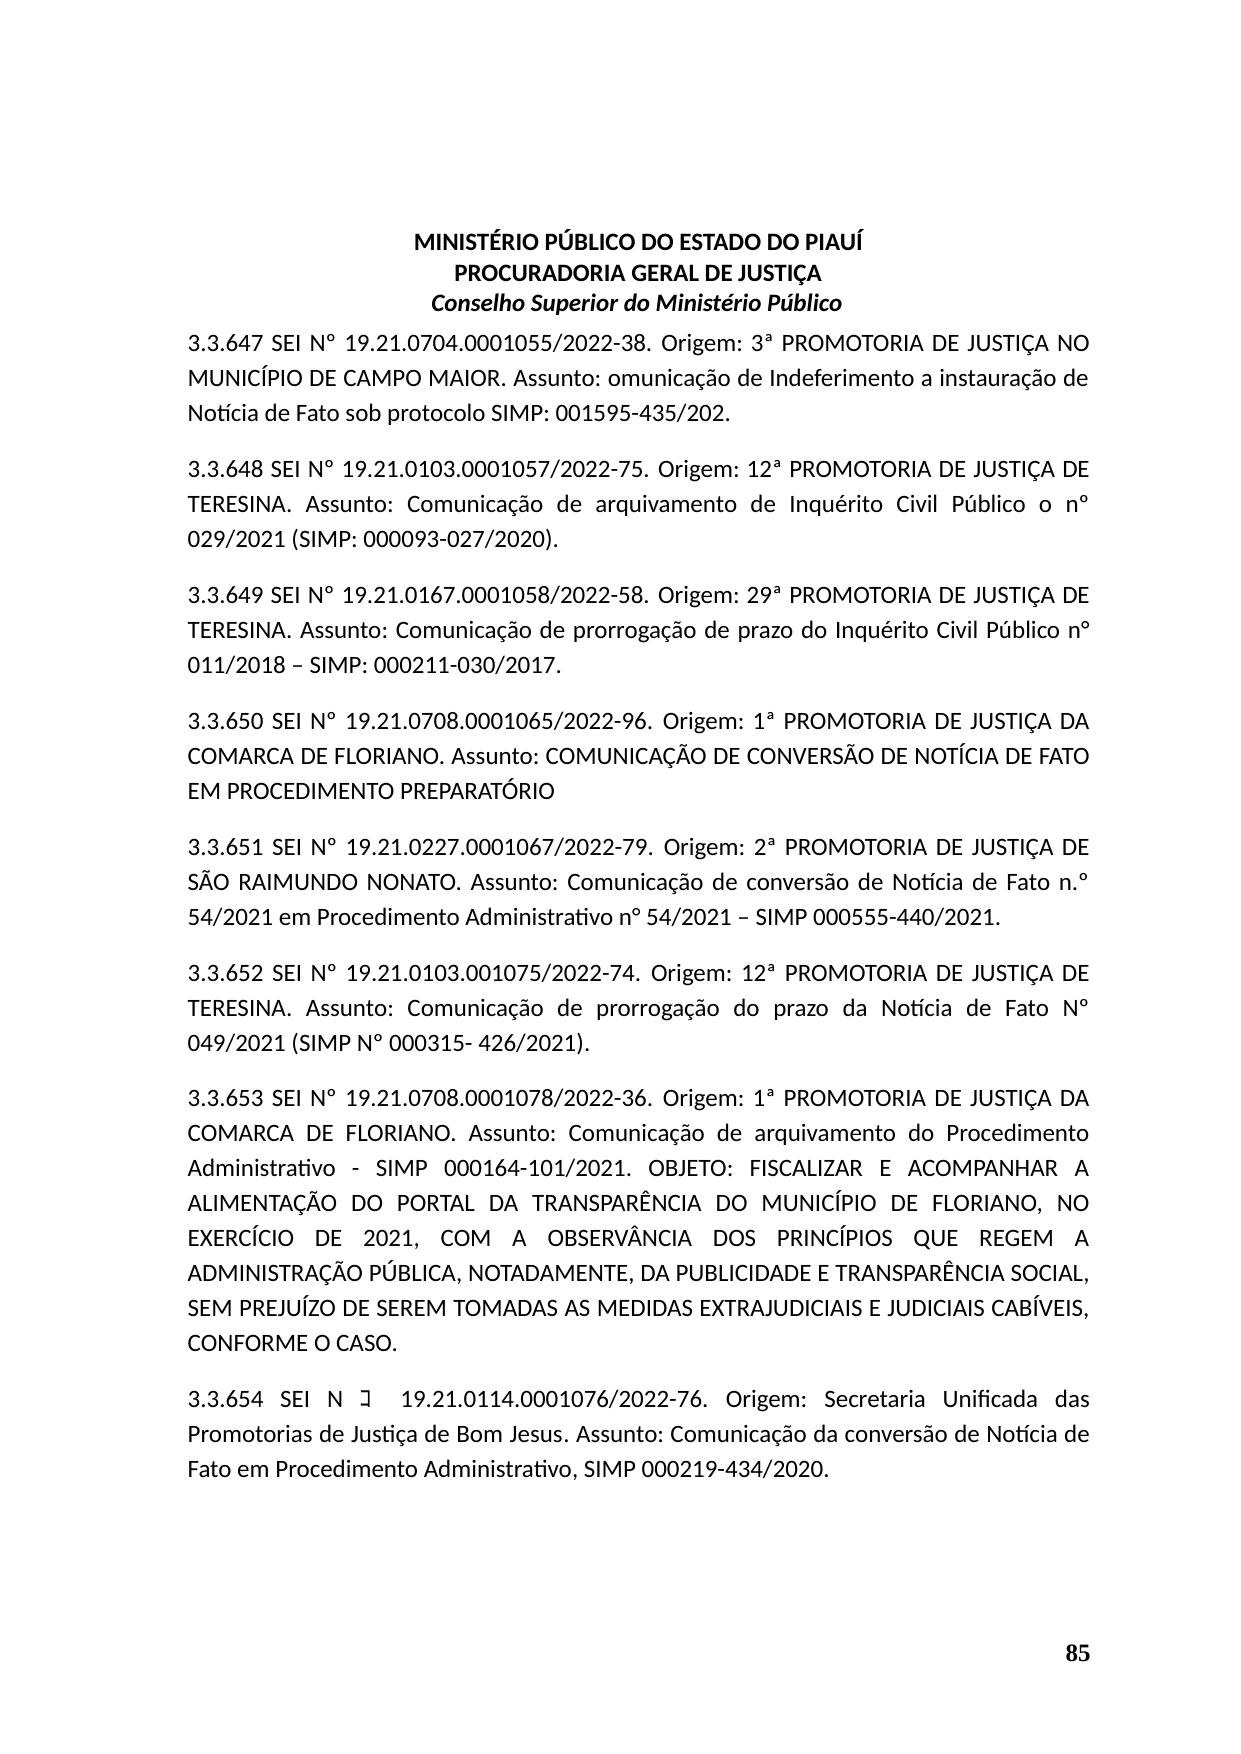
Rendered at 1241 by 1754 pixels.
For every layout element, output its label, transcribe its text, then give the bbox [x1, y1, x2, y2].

text 3.3.652 SEI Nº 19.21.0103.001075/2022-74. Origem: 12ª PROMOTORIA DE JUSTIÇA DE TERESINA. Assunto: Comunicação de prorrogação do prazo da Notícia de Fato Nº 049/2021 (SIMP Nº 000315- 426/2021). [187, 957, 1090, 1057]
text 3.3.650 SEI Nº 19.21.0708.0001065/2022-96. Origem: 1ª PROMOTORIA DE JUSTIÇA DA COMARCA DE FLORIANO. Assunto: COMUNICAÇÃO DE CONVERSÃO DE NOTÍCIA DE FATO EM PROCEDIMENTO PREPARATÓRIO [187, 705, 1090, 806]
text 3.3.649 SEI Nº 19.21.0167.0001058/2022-58. Origem: 29ª PROMOTORIA DE JUSTIÇA DE TERESINA. Assunto: Comunicação de prorrogação de prazo do Inquérito Civil Público n° 011/2018 – SIMP: 000211-030/2017. [187, 579, 1090, 680]
text 3.3.648 SEI Nº 19.21.0103.0001057/2022-75. Origem: 12ª PROMOTORIA DE JUSTIÇA DE TERESINA. Assunto: Comunicação de arquivamento de Inquérito Civil Público o nº 029/2021 (SIMP: 000093-027/2020). [187, 453, 1090, 554]
text 3.3.647 SEI Nº 19.21.0704.0001055/2022-38. Origem: 3ª PROMOTORIA DE JUSTIÇA NO MUNICÍPIO DE CAMPO MAIOR. Assunto: omunicação de Indeferimento a instauração de Notícia de Fato sob protocolo SIMP: 001595-435/202. [187, 327, 1090, 428]
text 3.3.653 SEI Nº 19.21.0708.0001078/2022-36. Origem: 1ª PROMOTORIA DE JUSTIÇA DA COMARCA DE FLORIANO. Assunto: Comunicação de arquivamento do Procedimento Administrativo - SIMP 000164-101/2021. OBJETO: FISCALIZAR E ACOMPANHAR A ALIMENTAÇÃO DO PORTAL DA TRANSPARÊNCIA DO MUNICÍPIO DE FLORIANO, NO EXERCÍCIO DE 2021, COM A OBSERVÂNCIA DOS PRINCÍPIOS QUE REGEM A ADMINISTRAÇÃO PÚBLICA, NOTADAMENTE, DA PUBLICIDADE E TRANSPARÊNCIA SOCIAL, SEM PREJUÍZO DE SEREM TOMADAS AS MEDIDAS EXTRAJUDICIAIS E JUDICIAIS CABÍVEIS, CONFORME O CASO. [187, 1082, 1090, 1358]
text 3.3.654 SEI Nｺ 19.21.0114.0001076/2022-76. Origem: Secretaria Unificada das Promotorias de Justiça de Bom Jesus. Assunto: Comunicação da conversão de Notícia de Fato em Procedimento Administrativo, SIMP 000219-434/2020. [187, 1383, 1090, 1484]
text 3.3.651 SEI Nº 19.21.0227.0001067/2022-79. Origem: 2ª PROMOTORIA DE JUSTIÇA DE SÃO RAIMUNDO NONATO. Assunto: Comunicação de conversão de Notícia de Fato n.º 54/2021 em Procedimento Administrativo n° 54/2021 – SIMP 000555-440/2021. [187, 831, 1090, 931]
